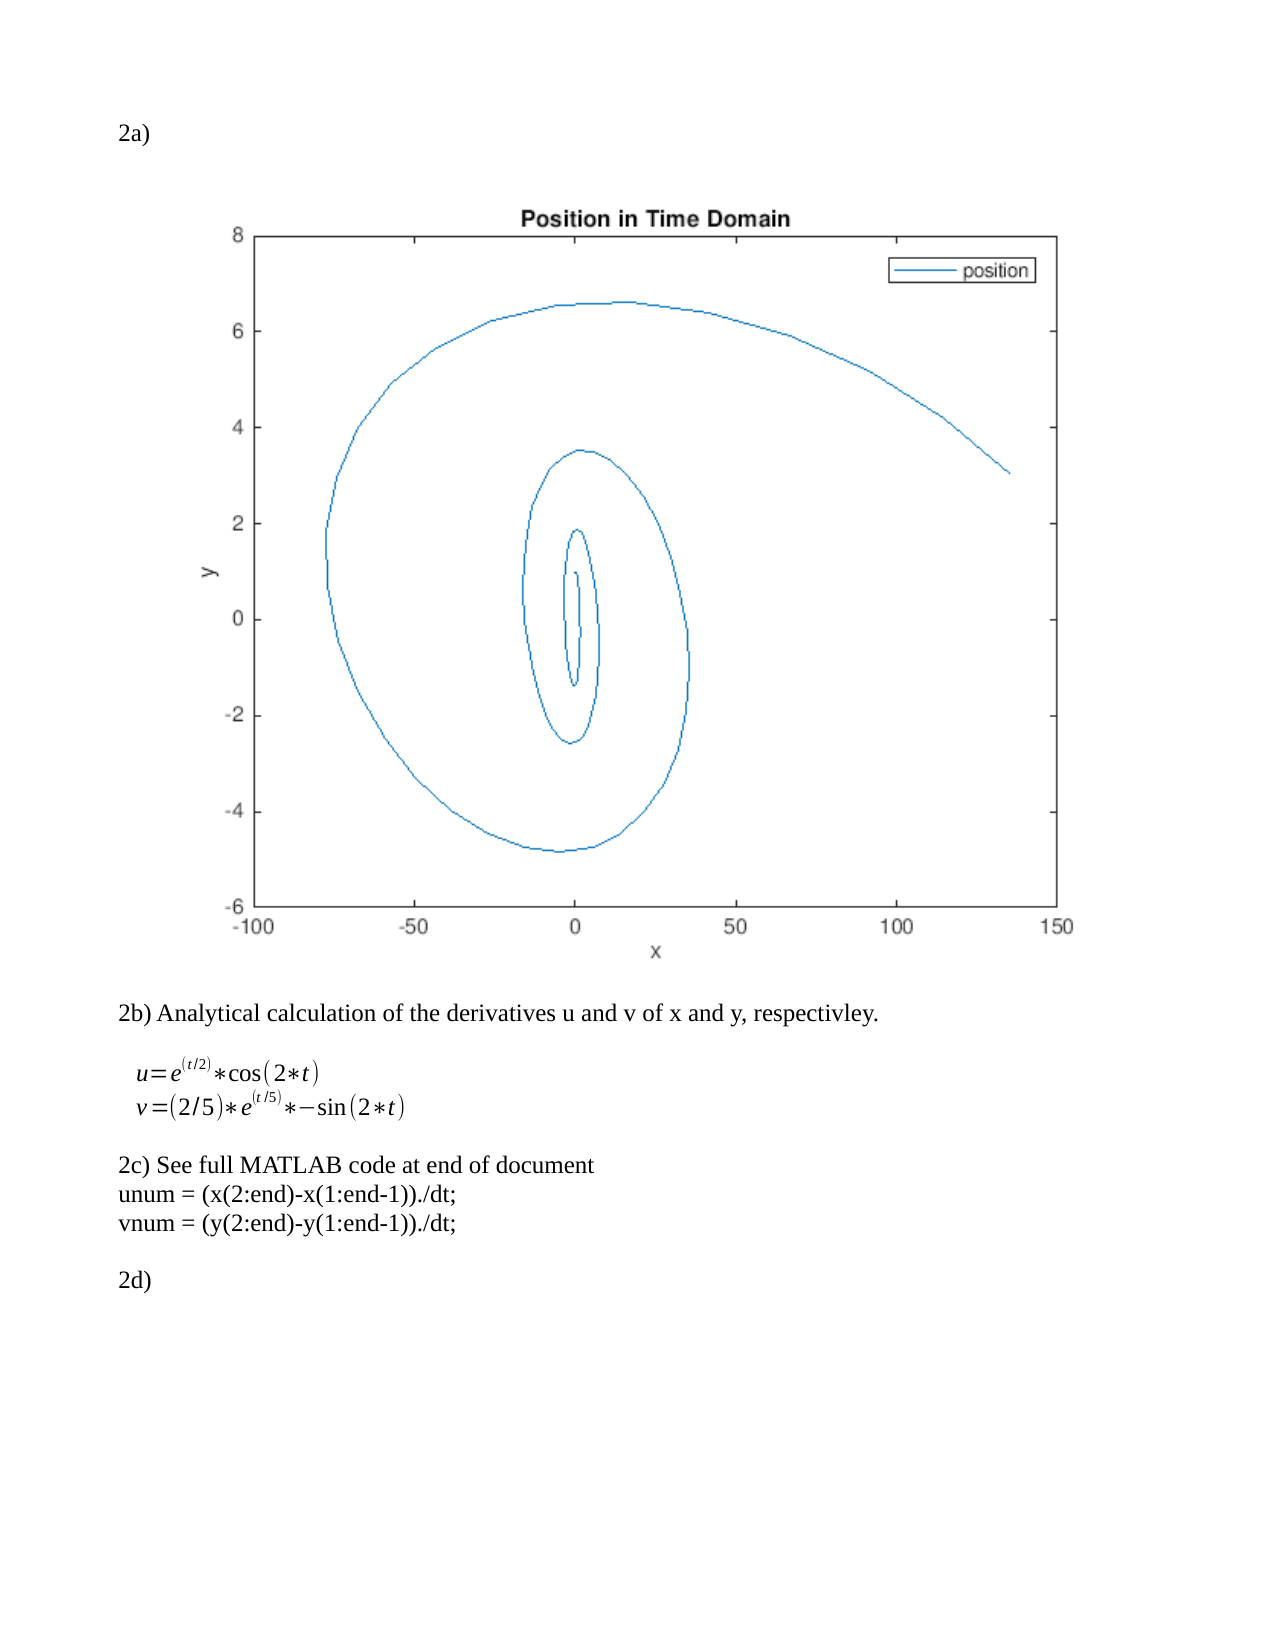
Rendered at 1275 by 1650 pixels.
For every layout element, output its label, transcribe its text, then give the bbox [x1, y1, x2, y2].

text 2c) See full MATLAB code at end of document [118, 1151, 1157, 1179]
picture [118, 175, 1157, 998]
text vnum = (y(2:end)-y(1:end-1))./dt; [118, 1208, 1157, 1237]
text unum = (x(2:end)-x(1:end-1))./dt; [118, 1179, 1157, 1208]
text 2b) Analytical calculation of the derivatives u and v of x and y, respectivley. [118, 998, 1157, 1026]
text 2a) [118, 118, 1157, 147]
text 2d) [118, 1266, 1157, 1294]
